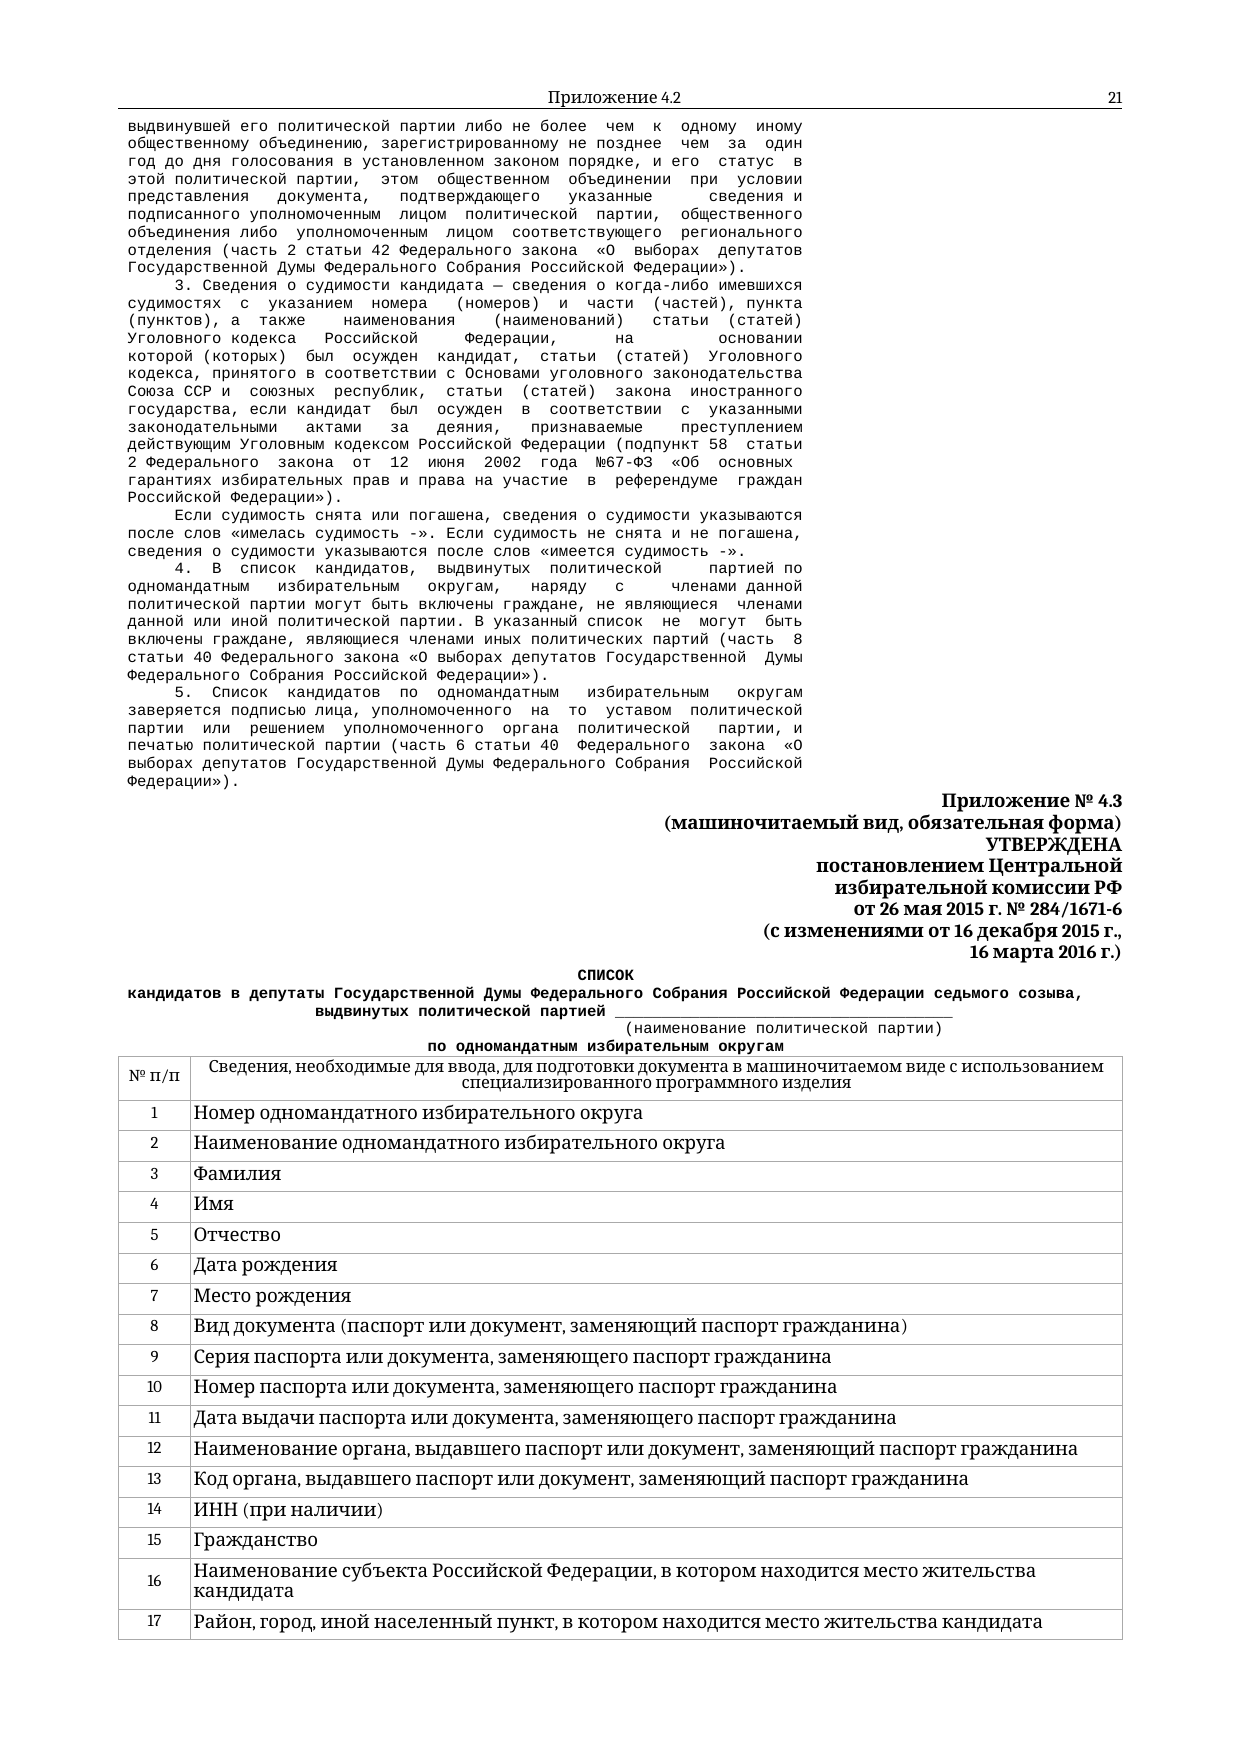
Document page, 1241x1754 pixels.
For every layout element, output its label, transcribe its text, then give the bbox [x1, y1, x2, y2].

text выдвинутых политической партией ____________________________________ [118, 1003, 1122, 1021]
text общественному объединению, зарегистрированному не позднее чем за один [118, 136, 1122, 153]
text после слов «имелась судимость -». Если судимость не снята и не погашена, [118, 525, 1122, 543]
text год до дня голосования в установленном законом порядке, и его статус в [118, 153, 1122, 171]
text (пунктов), а также наименования (наименований) статьи (статей) [118, 313, 1122, 331]
table_cell 10 [119, 1376, 190, 1405]
table_cell Имя [191, 1192, 1122, 1222]
table_cell Номер одномандатного избирательного округа [191, 1101, 1122, 1130]
text печатью политической партии (часть 6 статьи 40 Федерального закона «О [118, 738, 1122, 756]
text 4. В список кандидатов, выдвинутых политической партией по [118, 561, 1122, 578]
text представления документа, подтверждающего указанные сведения и [118, 189, 1122, 207]
text Федерации»). [118, 773, 1122, 791]
text СПИСОК [118, 968, 1122, 985]
table_cell Дата рождения [191, 1254, 1122, 1283]
table_header Сведения, необходимые для ввода, для подготовки документа в машиночитаемом виде с использованием специализированного программного изделия [191, 1057, 1122, 1100]
text Приложение № 4.3 (машиночитаемый вид, обязательная форма) УТВЕРЖДЕНА постановлением Центральной избирательной комиссии РФ от 26 мая 2015 г. № 284/1671-6 (с изменениями от 16 декабря 2015 г., 16 марта 2016 г.) [118, 791, 1122, 963]
table_cell 3 [119, 1162, 190, 1191]
table_cell Серия паспорта или документа, заменяющего паспорт гражданина [191, 1345, 1122, 1374]
text партии или решением уполномоченного органа политической партии, и [118, 720, 1122, 738]
text Если судимость снята или погашена, сведения о судимости указываются [118, 508, 1122, 525]
table_cell 5 [119, 1223, 190, 1252]
text этой политической партии, этом общественном объединении при условии [118, 171, 1122, 189]
table_cell 2 [119, 1131, 190, 1161]
table_cell 1 [119, 1101, 190, 1130]
text 3. Сведения о судимости кандидата — сведения о когда-либо имевшихся [118, 277, 1122, 295]
text 2 Федерального закона от 12 июня 2002 года №67-ФЗ «Об основных [118, 454, 1122, 472]
table_cell ИНН (при наличии) [191, 1498, 1122, 1527]
table_cell 8 [119, 1315, 190, 1344]
text (наименование политической партии) [118, 1021, 1122, 1038]
table_cell Наименование одномандатного избирательного округа [191, 1131, 1122, 1161]
text законодательными актами за деяния, признаваемые преступлением [118, 419, 1122, 437]
table_cell Дата выдачи паспорта или документа, заменяющего паспорт гражданина [191, 1406, 1122, 1436]
table_cell Наименование органа, выдавшего паспорт или документ, заменяющий паспорт гражданина [191, 1437, 1122, 1466]
text данной или иной политической партии. В указанный список не могут быть [118, 614, 1122, 632]
table_cell 6 [119, 1254, 190, 1283]
table_cell Фамилия [191, 1162, 1122, 1191]
table_cell Отчество [191, 1223, 1122, 1252]
text заверяется подписью лица, уполномоченного на то уставом политической [118, 702, 1122, 720]
text объединения либо уполномоченным лицом соответствующего регионального [118, 224, 1122, 242]
text кандидатов в депутаты Государственной Думы Федерального Собрания Российской Федерации седьмого созыва, [118, 985, 1122, 1003]
table_cell 13 [119, 1467, 190, 1497]
text отделения (часть 2 статьи 42 Федерального закона «О выборах депутатов [118, 242, 1122, 260]
text государства, если кандидат был осужден в соответствии с указанными [118, 401, 1122, 419]
table_header № п/п [119, 1057, 190, 1100]
text одномандатным избирательным округам, наряду с членами данной [118, 578, 1122, 596]
text сведения о судимости указываются после слов «имеется судимость -». [118, 543, 1122, 561]
text выборах депутатов Государственной Думы Федерального Собрания Российской [118, 756, 1122, 773]
text гарантиях избирательных прав и права на участие в референдуме граждан [118, 472, 1122, 490]
text статьи 40 Федерального закона «О выборах депутатов Государственной Думы [118, 649, 1122, 667]
table_cell 4 [119, 1192, 190, 1222]
text кодекса, принятого в соответствии с Основами уголовного законодательства [118, 366, 1122, 384]
text включены граждане, являющиеся членами иных политических партий (часть 8 [118, 632, 1122, 649]
table_cell Место рождения [191, 1284, 1122, 1313]
text Государственной Думы Федерального Собрания Российской Федерации»). [118, 260, 1122, 277]
text действующим Уголовным кодексом Российской Федерации (подпункт 58 статьи [118, 437, 1122, 454]
table_cell 7 [119, 1284, 190, 1313]
text судимостях с указанием номера (номеров) и части (частей), пункта [118, 295, 1122, 313]
table_cell Номер паспорта или документа, заменяющего паспорт гражданина [191, 1376, 1122, 1405]
text выдвинувшей его политической партии либо не более чем к одному иному [118, 118, 1122, 136]
text Союза ССР и союзных республик, статьи (статей) закона иностранного [118, 384, 1122, 401]
text Российской Федерации»). [118, 490, 1122, 508]
text по одномандатным избирательным округам [118, 1038, 1122, 1056]
table_cell Наименование субъекта Российской Федерации, в котором находится место жительства кандидата [191, 1559, 1122, 1609]
table_cell 17 [119, 1610, 190, 1639]
table_cell Вид документа (паспорт или документ, заменяющий паспорт гражданина) [191, 1315, 1122, 1344]
text подписанного уполномоченным лицом политической партии, общественного [118, 207, 1122, 224]
table_cell 16 [119, 1559, 190, 1609]
table_cell Район, город, иной населенный пункт, в котором находится место жительства кандидата [191, 1610, 1122, 1639]
table_cell 12 [119, 1437, 190, 1466]
text Федерального Собрания Российской Федерации»). [118, 667, 1122, 685]
table_cell 9 [119, 1345, 190, 1374]
text Уголовного кодекса Российской Федерации, на основании [118, 331, 1122, 348]
table_cell 14 [119, 1498, 190, 1527]
table_cell Гражданство [191, 1528, 1122, 1558]
table_cell Код органа, выдавшего паспорт или документ, заменяющий паспорт гражданина [191, 1467, 1122, 1497]
text которой (которых) был осужден кандидат, статьи (статей) Уголовного [118, 348, 1122, 366]
table_cell 11 [119, 1406, 190, 1436]
text политической партии могут быть включены граждане, не являющиеся членами [118, 596, 1122, 614]
text 5. Список кандидатов по одномандатным избирательным округам [118, 685, 1122, 702]
table_cell 15 [119, 1528, 190, 1558]
